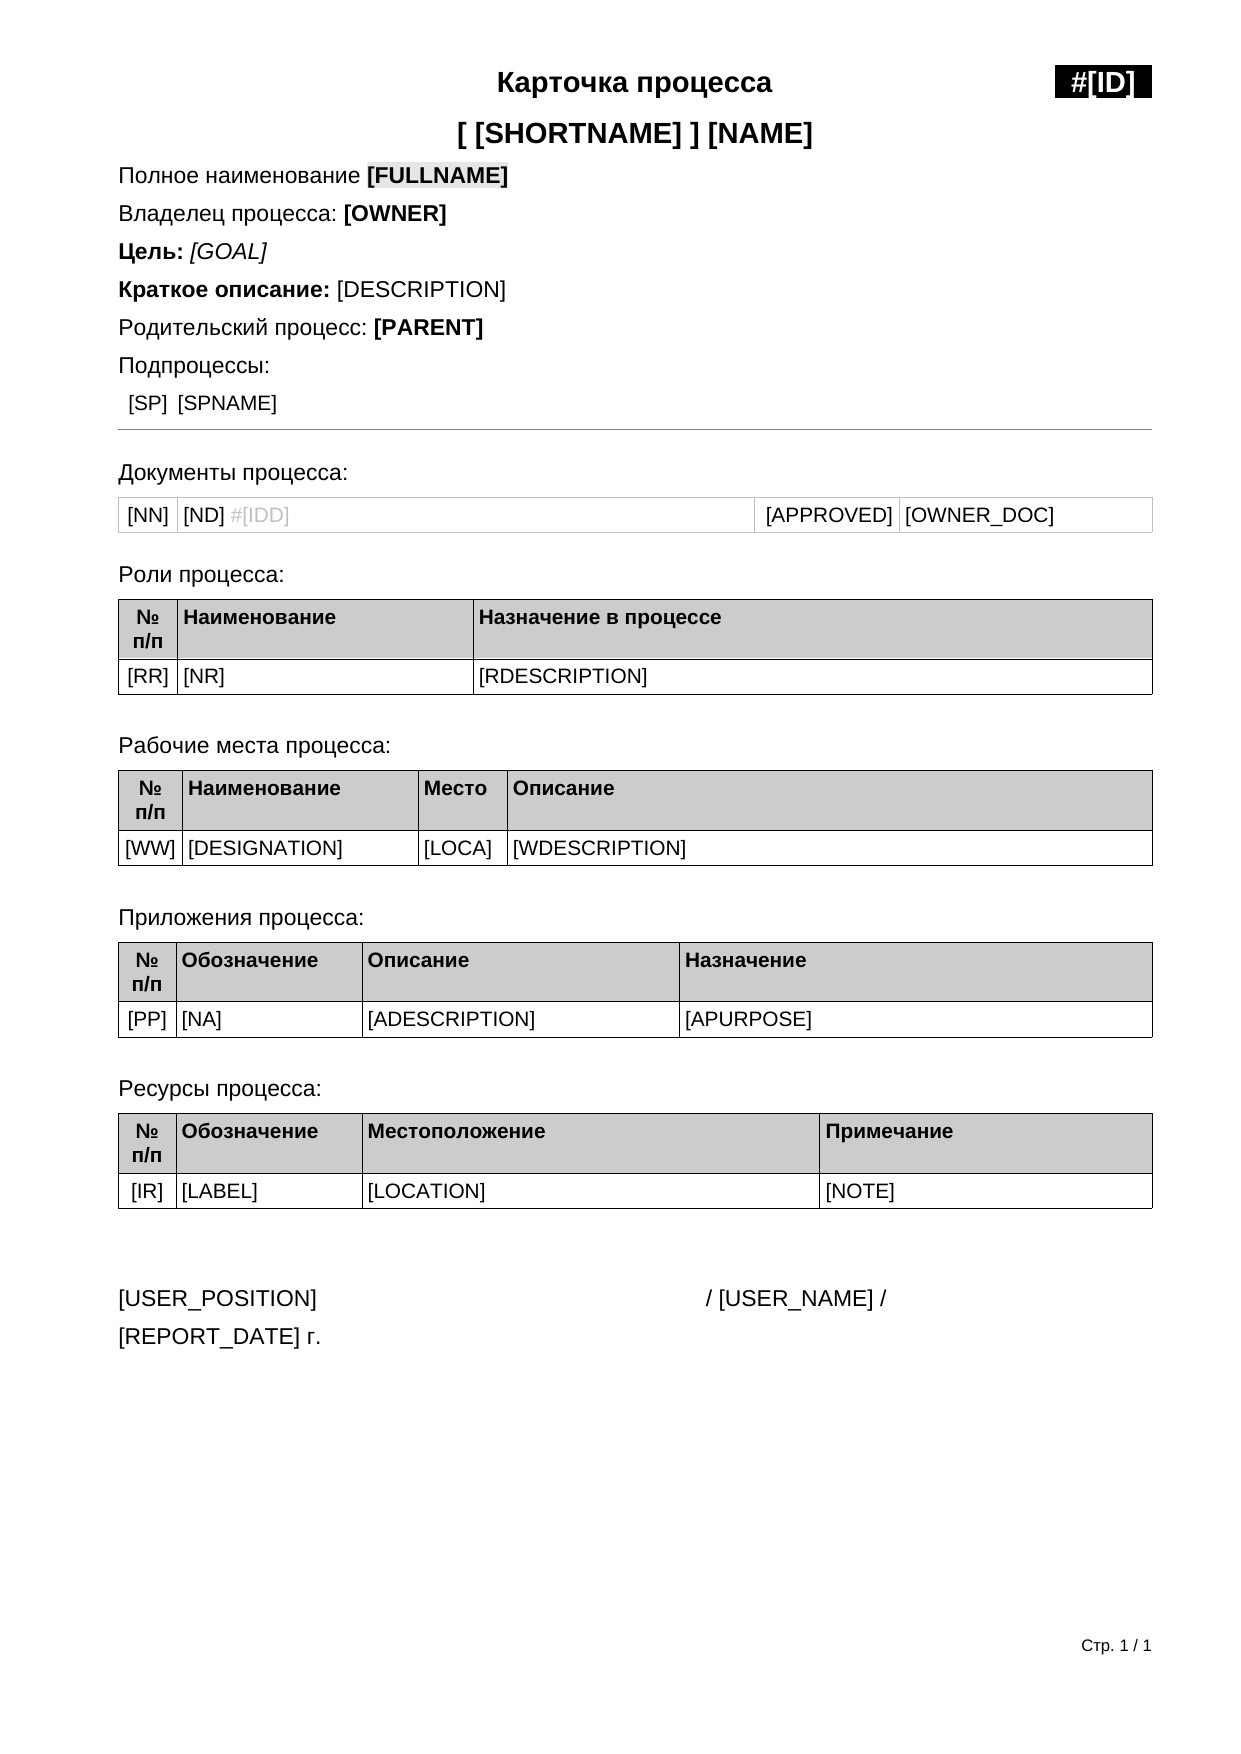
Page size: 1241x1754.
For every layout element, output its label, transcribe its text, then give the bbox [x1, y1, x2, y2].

text Роли процесса: [118, 561, 1152, 587]
table_header [OWNER_DOC] [900, 498, 1152, 532]
table_header Место [419, 771, 507, 830]
table_header Описание [508, 771, 1152, 830]
table_cell [RDESCRIPTION] [474, 660, 1152, 694]
text [USER_POSITION] / [USER_NAME] / [118, 1284, 1152, 1311]
text Документы процесса: [118, 458, 1152, 485]
table_header [SPNAME] [178, 390, 1152, 414]
table_header [NN] [119, 498, 177, 532]
text Владелец процесса: [OWNER] [118, 200, 1152, 226]
text Краткое описание: [DESCRIPTION] [118, 276, 1152, 302]
table_header Обозначение [177, 1114, 362, 1173]
table_cell [ADESCRIPTION] [363, 1002, 679, 1037]
table_cell [WDESCRIPTION] [508, 831, 1152, 865]
table_cell [RR] [119, 660, 177, 694]
table_header #[ID] [1006, 59, 1152, 110]
table_cell [PP] [119, 1002, 176, 1037]
table_header Карточка процесса [118, 59, 1006, 110]
table_cell [LABEL] [177, 1174, 362, 1208]
table_header Обозначение [177, 943, 362, 1001]
table_header Наименование [183, 771, 418, 830]
subtitle [ [SHORTNAME] ] [NAME] [118, 116, 1152, 150]
table_header [APPROVED] [755, 498, 899, 532]
table_header № п/п [119, 943, 176, 1001]
table_cell [LOCA] [419, 831, 507, 865]
text Родительский процесс: [PARENT] [118, 314, 1152, 340]
table_header № п/п [119, 771, 182, 830]
table_cell [DESIGNATION] [183, 831, 418, 865]
table_cell [NR] [178, 660, 473, 694]
text [REPORT_DATE] г. [118, 1323, 1152, 1349]
table_cell [IR] [119, 1174, 176, 1208]
text Полное наименование [FULLNAME] [118, 162, 1152, 188]
text Цель: [GOAL] [118, 238, 1152, 264]
table_header № п/п [119, 600, 177, 658]
table_cell [APURPOSE] [680, 1002, 1152, 1037]
table_cell [NOTE] [820, 1174, 1152, 1208]
table_header Описание [363, 943, 679, 1001]
table_header [SP] [118, 390, 177, 414]
table_header Назначение [680, 943, 1152, 1001]
table_header [ND] #[IDD] [178, 498, 754, 532]
table_header Примечание [820, 1114, 1152, 1173]
text Ресурсы процесса: [118, 1075, 1152, 1101]
table_header № п/п [119, 1114, 176, 1173]
text Подпроцессы: [118, 352, 1152, 378]
table_cell [WW] [119, 831, 182, 865]
table_header Назначение в процессе [474, 600, 1152, 658]
table_cell [NA] [177, 1002, 362, 1037]
text Приложения процесса: [118, 904, 1152, 930]
table_header Наименование [178, 600, 473, 658]
text Рабочие места процесса: [118, 732, 1152, 759]
table_header Местоположение [363, 1114, 819, 1173]
table_cell [LOCATION] [363, 1174, 819, 1208]
